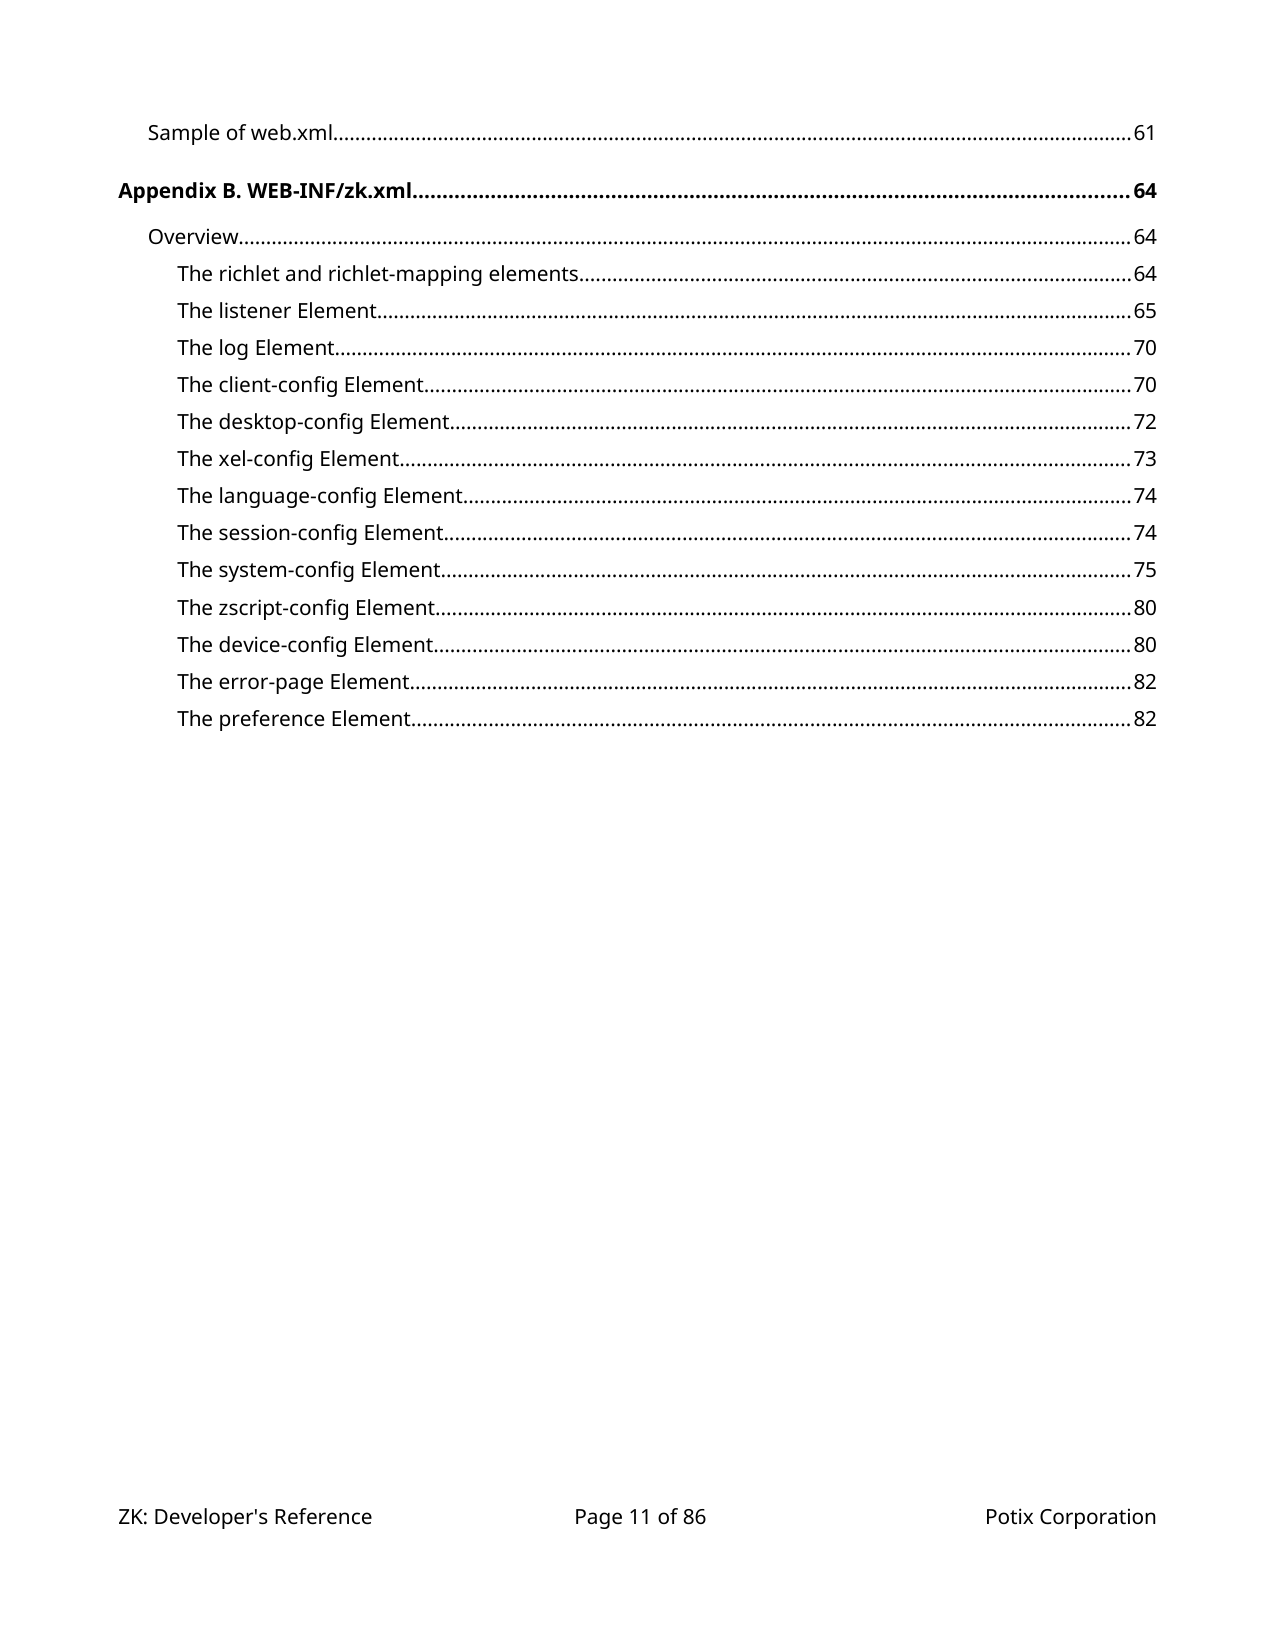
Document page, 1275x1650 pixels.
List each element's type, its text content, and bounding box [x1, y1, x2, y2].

text Appendix B. WEB-INF/zk.xml 64 [118, 176, 1157, 204]
text The client-config Element 70 [177, 370, 1157, 398]
text The language-config Element 74 [177, 481, 1157, 509]
text The error-page Element 82 [177, 667, 1157, 695]
text Overview 64 [148, 222, 1157, 250]
text The listener Element 65 [177, 296, 1157, 324]
text The zscript-config Element 80 [177, 593, 1157, 621]
text The desktop-config Element 72 [177, 407, 1157, 435]
text Sample of web.xml 61 [148, 118, 1157, 146]
text The log Element 70 [177, 333, 1157, 361]
text The richlet and richlet-mapping elements 64 [177, 259, 1157, 287]
text The device-config Element 80 [177, 630, 1157, 658]
text The xel-config Element 73 [177, 444, 1157, 472]
text The preference Element 82 [177, 704, 1157, 732]
text The session-config Element 74 [177, 518, 1157, 547]
text The system-config Element 75 [177, 556, 1157, 584]
